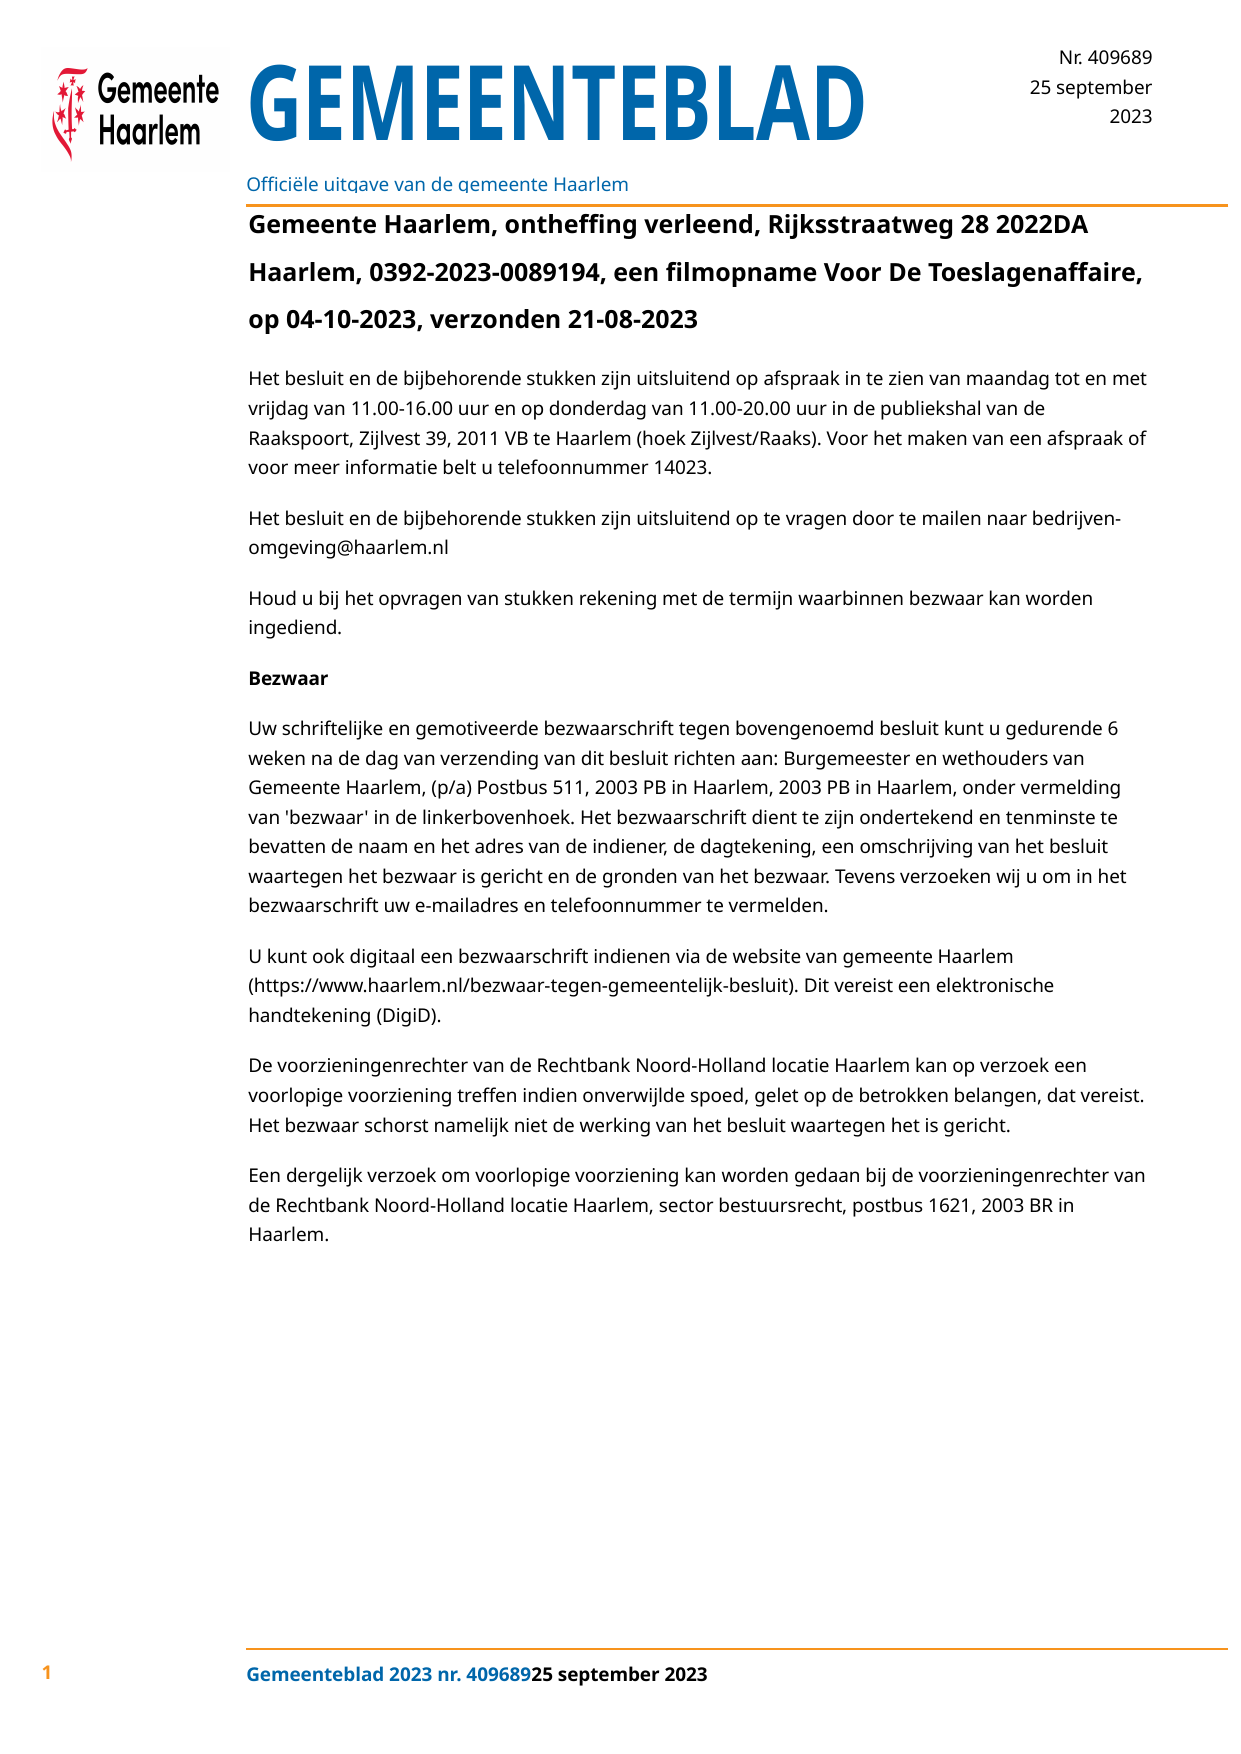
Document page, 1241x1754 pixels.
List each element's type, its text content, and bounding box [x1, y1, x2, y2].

text U kunt ook digitaal een bezwaarschrift indienen via de website van gemeente Haarlem (https://www.haarlem.nl/bezwaar-tegen-gemeentelijk-besluit). Dit vereist een elektronische handtekening (DigiD). [248, 943, 1152, 1028]
text De voorzieningenrechter van de Rechtbank Noord-Holland locatie Haarlem kan op verzoek een voorlopige voorziening treffen indien onverwijlde spoed, gelet op de betrokken belangen, dat vereist. Het bezwaar schorst namelijk niet de werking van het besluit waartegen het is gericht. [248, 1053, 1152, 1137]
text Het besluit en de bijbehorende stukken zijn uitsluitend op afspraak in te zien van maandag tot en met vrijdag van 11.00-16.00 uur en op donderdag van 11.00-20.00 uur in de publiekshal van de Raakspoort, Zijlvest 39, 2011 VB te Haarlem (hoek Zijlvest/Raaks). Voor het maken van een afspraak of voor meer informatie belt u telefoonnummer 14023. [248, 366, 1152, 480]
picture [41, 47, 231, 172]
text Uw schriftelijke en gemotiveerde bezwaarschrift tegen bovengenoemd besluit kunt u gedurende 6 weken na de dag van verzending van dit besluit richten aan: Burgemeester en wethouders van Gemeente Haarlem, (p/a) Postbus 511, 2003 PB in Haarlem, 2003 PB in Haarlem, onder vermelding van 'bezwaar' in de linkerbovenhoek. Het bezwaarschrift dient te zijn ondertekend en tenminste te bevatten de naam en het adres van de indiener, de dagtekening, een omschrijving van het besluit waartegen het bezwaar is gericht en de gronden van het bezwaar. Tevens verzoeken wij u om in het bezwaarschrift uw e-mailadres en telefoonnummer te vermelden. [248, 715, 1152, 918]
text Houd u bij het opvragen van stukken rekening met de termijn waarbinnen bezwaar kan worden ingediend. [248, 585, 1152, 640]
text Bezwaar [248, 665, 1152, 690]
text Een dergelijk verzoek om voorlopige voorziening kan worden gedaan bij de voorzieningenrechter van de Rechtbank Noord-Holland locatie Haarlem, sector bestuursrecht, postbus 1621, 2003 BR in Haarlem. [248, 1162, 1152, 1247]
text Gemeente Haarlem, ontheffing verleend, Rijksstraatweg 28 2022DA Haarlem, 0392-2023-0089194, een filmopname Voor De Toeslagenaffaire, op 04-10-2023, verzonden 21-08-2023 [248, 207, 1152, 336]
text Het besluit en de bijbehorende stukken zijn uitsluitend op te vragen door te mailen naar bedrijven-omgeving@haarlem.nl [248, 505, 1152, 560]
